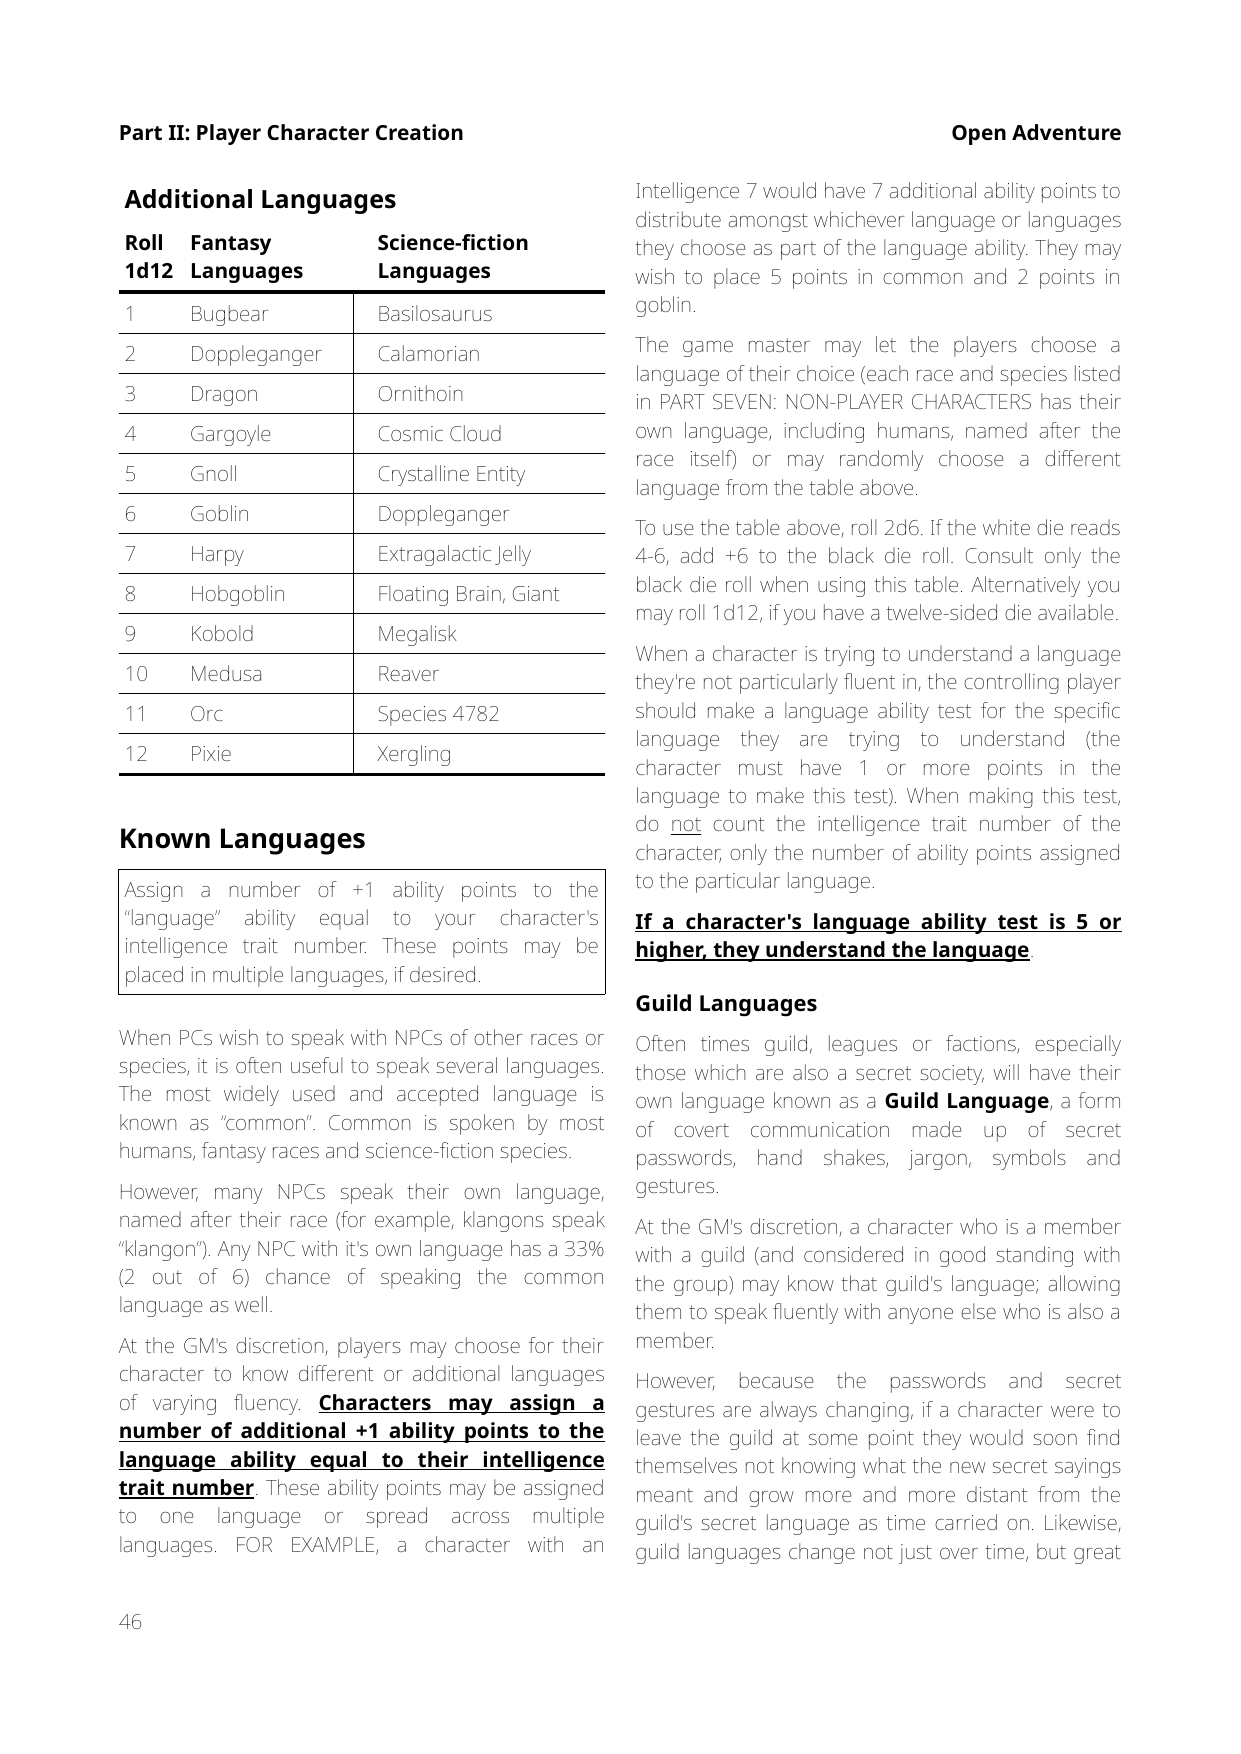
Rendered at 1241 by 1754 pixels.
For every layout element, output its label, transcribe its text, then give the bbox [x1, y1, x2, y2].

table_cell 1 [119, 294, 184, 333]
table_cell Xergling [372, 734, 604, 773]
table_header Additional Languages [119, 176, 604, 222]
table_cell [353, 222, 372, 290]
text When a character is trying to understand a language they're not particularly fluent in, the controlling player should make a language ability test for the specific language they are trying to understand (the character must have 1 or more points in the language to make this test). When making this test, do not count the intelligence trait number of the character, only the number of ability points assigned to the particular language. [635, 639, 1122, 895]
table_cell Goblin [184, 494, 353, 533]
text Intelligence 7 would have 7 additional ability points to distribute amongst whichever language or languages they choose as part of the language ability. They may wish to place 5 points in common and 2 points in goblin. [635, 176, 1122, 319]
table_cell [354, 734, 372, 773]
text To use the table above, roll 2d6. If the white die reads 4-6, add +6 to the black die roll. Consult only the black die roll when using this table. Alternatively you may roll 1d12, if you have a twelve-sided die available. [635, 513, 1122, 627]
table_cell 3 [119, 374, 184, 413]
table_cell [354, 374, 372, 413]
text trait number. These ability points may be assigned to one language or spread across multiple languages. FOR EXAMPLE, a character with an [118, 1470, 605, 1558]
table_cell [354, 454, 372, 493]
table_cell Orc [184, 694, 353, 733]
table_cell Doppleganger [372, 494, 604, 533]
table_cell 9 [119, 614, 184, 653]
table_cell 12 [119, 734, 184, 773]
table_cell Calamorian [372, 334, 604, 373]
table_cell 5 [119, 454, 184, 493]
text Guild Languages [635, 988, 1122, 1017]
table_cell 8 [119, 574, 184, 613]
table_cell [354, 534, 372, 573]
table_cell 7 [119, 534, 184, 573]
table_cell Megalisk [372, 614, 604, 653]
table_cell [354, 694, 372, 733]
table_cell Species 4782 [372, 694, 604, 733]
table_cell [354, 614, 372, 653]
table_header Assign a number of +1 ability points to the “language” ability equal to your character's intelligence trait number. These points may be placed in multiple languages, if desired. [119, 870, 605, 994]
table_cell 10 [119, 654, 184, 693]
table_cell Reaver [372, 654, 604, 693]
subtitle Known Languages [118, 819, 605, 856]
table_cell Dragon [184, 374, 353, 413]
table_cell Doppleganger [184, 334, 353, 373]
table_cell 6 [119, 494, 184, 533]
text The game master may let the players choose a language of their choice (each race and species listed in PART SEVEN: NON-PLAYER CHARACTERS has their own language, including humans, named after the race itself) or may randomly choose a different language from the table above. [635, 331, 1122, 501]
table_cell Harpy [184, 534, 353, 573]
table_cell Gnoll [184, 454, 353, 493]
text language ability equal to their intelligence [118, 1442, 605, 1469]
table_cell [354, 414, 372, 453]
table_cell Extragalactic Jelly [372, 534, 604, 573]
table_cell Fantasy Languages [184, 222, 353, 290]
table_cell [354, 494, 372, 533]
text If a character's language ability test is 5 or [635, 907, 1122, 931]
table_cell Floating Brain, Giant [372, 574, 604, 613]
table_cell Bugbear [184, 294, 353, 333]
text higher, they understand the language. [635, 932, 1122, 964]
text At the GM's discretion, players may choose for their character to know different or additional languages of varying fluency. Characters may assign a number of additional +1 ability points to the [118, 1331, 605, 1441]
text Often times guild, leagues or factions, especially those which are also a secret society, will have their own language known as a Guild Language, a form of covert communication made up of secret passwords, hand shakes, jargon, symbols and gestures. [635, 1029, 1122, 1200]
table_cell [354, 334, 372, 373]
table_cell Cosmic Cloud [372, 414, 604, 453]
table_cell Hobgoblin [184, 574, 353, 613]
table_cell 4 [119, 414, 184, 453]
table_cell [354, 574, 372, 613]
table_cell Ornithoin [372, 374, 604, 413]
table_cell Roll 1d12 [119, 222, 184, 290]
table_cell Basilosaurus [372, 294, 604, 333]
table_cell Crystalline Entity [372, 454, 604, 493]
table_cell Kobold [184, 614, 353, 653]
table_cell [354, 294, 372, 333]
text At the GM's discretion, a character who is a member with a guild (and considered in good standing with the group) may know that guild's language; allowing them to speak fluently with anyone else who is also a member. [635, 1212, 1122, 1354]
table_cell Pixie [184, 734, 353, 773]
table_cell 11 [119, 694, 184, 733]
text However, because the passwords and secret gestures are always changing, if a character were to leave the guild at some point they would soon find themselves not knowing what the new secret sayings meant and grow more and more distant from the guild's secret language as time carried on. Likewise, guild languages change not just over time, but great [635, 1366, 1122, 1565]
text When PCs wish to speak with NPCs of other races or species, it is often useful to speak several languages. The most widely used and accepted language is known as “common”. Common is spoken by most humans, fantasy races and science-fiction species. [118, 1023, 605, 1165]
table_cell Science-fiction Languages [372, 222, 604, 290]
table_cell Gargoyle [184, 414, 353, 453]
text However, many NPCs speak their own language, named after their race (for example, klangons speak “klangon”). Any NPC with it's own language has a 33% (2 out of 6) chance of speaking the common language as well. [118, 1177, 605, 1319]
table_cell 2 [119, 334, 184, 373]
table_cell Medusa [184, 654, 353, 693]
table_cell [354, 654, 372, 693]
